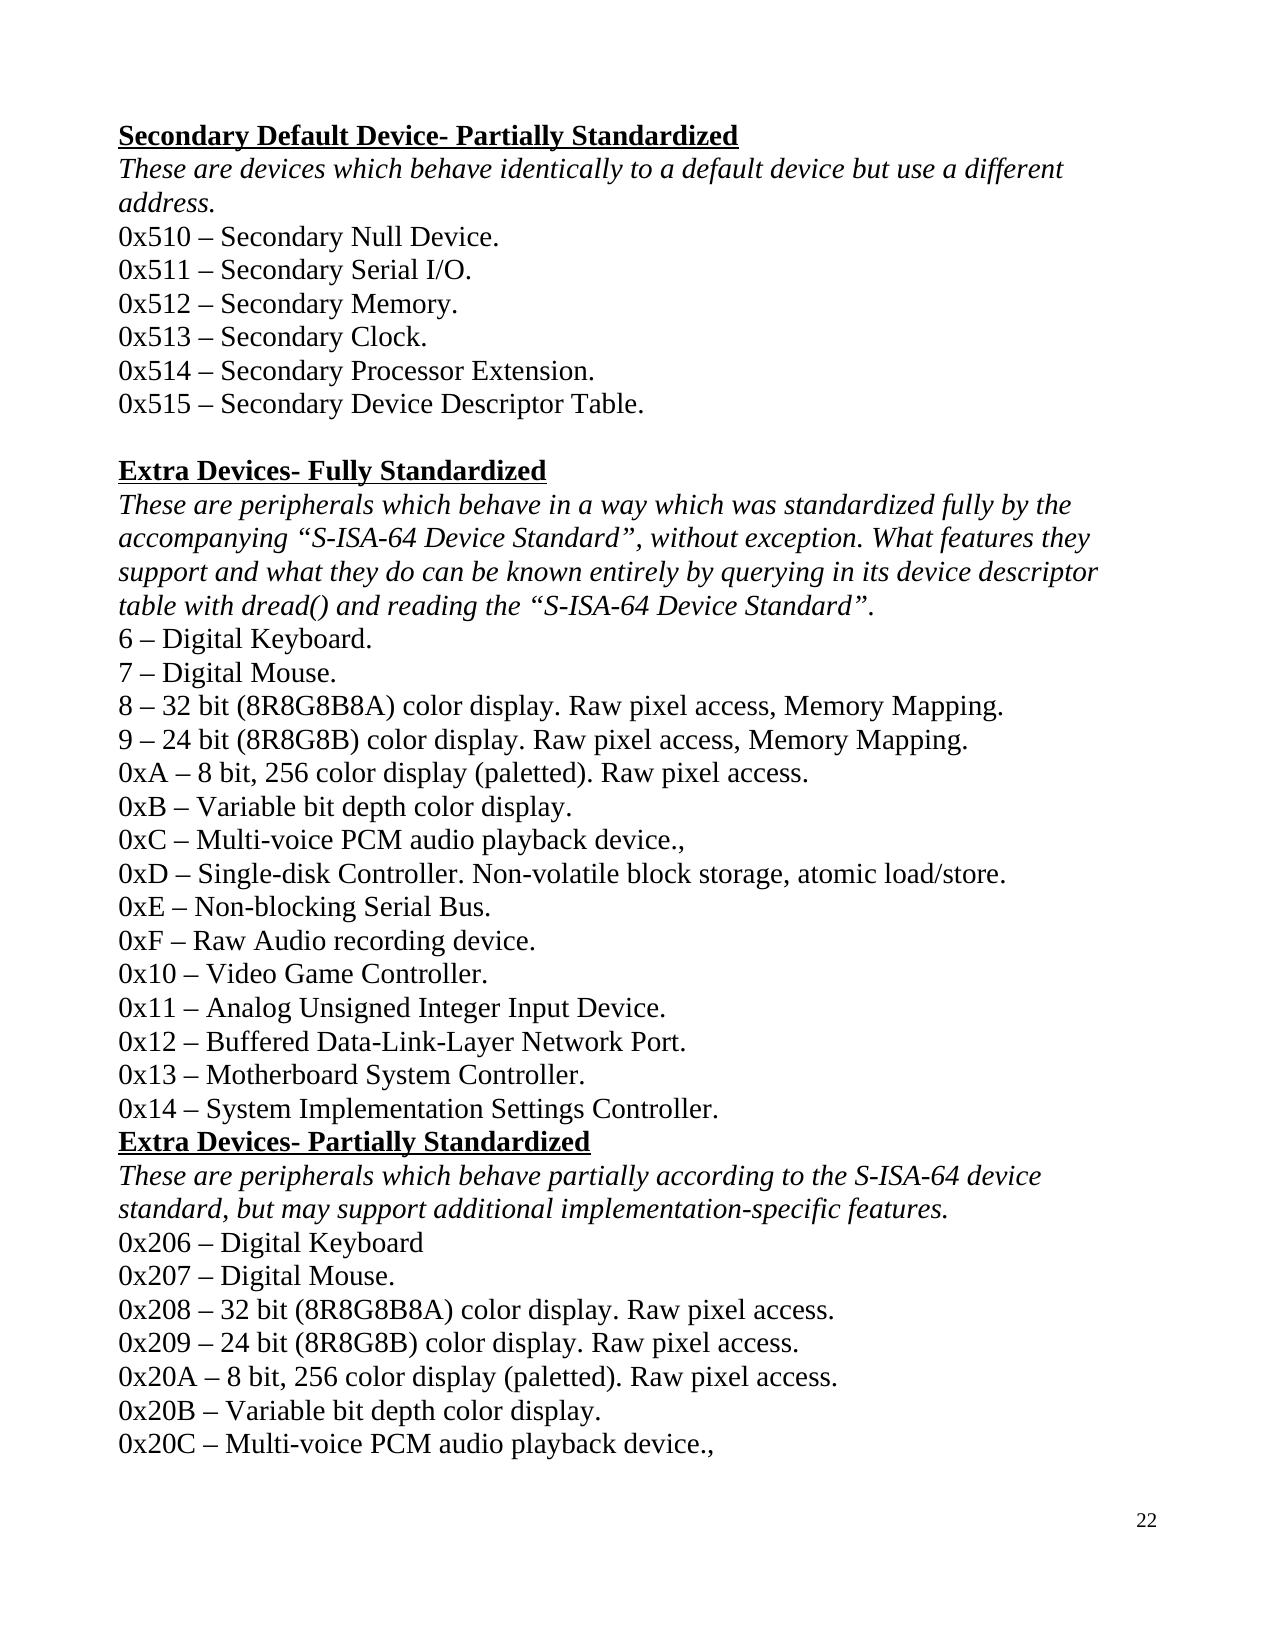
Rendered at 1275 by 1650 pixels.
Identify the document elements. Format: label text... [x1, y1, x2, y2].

text 0x20C – Multi-voice PCM audio playback device., [118, 1426, 1157, 1460]
text 8 – 32 bit (8R8G8B8A) color display. Raw pixel access, Memory Mapping. [118, 688, 1157, 722]
text 0xB – Variable bit depth color display. [118, 789, 1157, 822]
text 0x513 – Secondary Clock. [118, 319, 1157, 353]
text 0xE – Non-blocking Serial Bus. [118, 889, 1157, 923]
text 0x510 – Secondary Null Device. [118, 219, 1157, 252]
text 0x512 – Secondary Memory. [118, 286, 1157, 319]
text These are peripherals which behave in a way which was standardized fully by the accompanying “S-ISA-64 Device Standard”, without exception. What features they support and what they do can be known entirely by querying in its device descriptor table with dread() and reading the “S-ISA-64 Device Standard”. [118, 487, 1157, 621]
text 0xD – Single-disk Controller. Non-volatile block storage, atomic load/store. [118, 856, 1157, 889]
text 0x20A – 8 bit, 256 color display (paletted). Raw pixel access. [118, 1359, 1157, 1393]
text 0x13 – Motherboard System Controller. [118, 1057, 1157, 1091]
text 0x208 – 32 bit (8R8G8B8A) color display. Raw pixel access. [118, 1292, 1157, 1326]
text 0xC – Multi-voice PCM audio playback device., [118, 822, 1157, 856]
text 0x14 – System Implementation Settings Controller. [118, 1091, 1157, 1124]
text 0x207 – Digital Mouse. [118, 1258, 1157, 1292]
text 0x10 – Video Game Controller. [118, 957, 1157, 990]
text 0x206 – Digital Keyboard [118, 1225, 1157, 1258]
text Extra Devices- Partially Standardized [118, 1124, 1157, 1158]
text 0x11 – Analog Unsigned Integer Input Device. [118, 990, 1157, 1024]
text 9 – 24 bit (8R8G8B) color display. Raw pixel access, Memory Mapping. [118, 722, 1157, 755]
text Secondary Default Device- Partially Standardized [118, 118, 1157, 152]
text Extra Devices- Fully Standardized [118, 453, 1157, 487]
text These are devices which behave identically to a default device but use a different address. [118, 152, 1157, 219]
text 0x20B – Variable bit depth color display. [118, 1393, 1157, 1426]
text 0xF – Raw Audio recording device. [118, 923, 1157, 957]
text 0xA – 8 bit, 256 color display (paletted). Raw pixel access. [118, 755, 1157, 789]
text 6 – Digital Keyboard. 7 – Digital Mouse. [118, 621, 1157, 688]
text These are peripherals which behave partially according to the S-ISA-64 device standard, but may support additional implementation-specific features. [118, 1158, 1157, 1225]
text 0x12 – Buffered Data-Link-Layer Network Port. [118, 1024, 1157, 1057]
text 0x209 – 24 bit (8R8G8B) color display. Raw pixel access. [118, 1326, 1157, 1359]
text 0x515 – Secondary Device Descriptor Table. [118, 386, 1157, 420]
text 0x514 – Secondary Processor Extension. [118, 353, 1157, 386]
text 0x511 – Secondary Serial I/O. [118, 252, 1157, 286]
